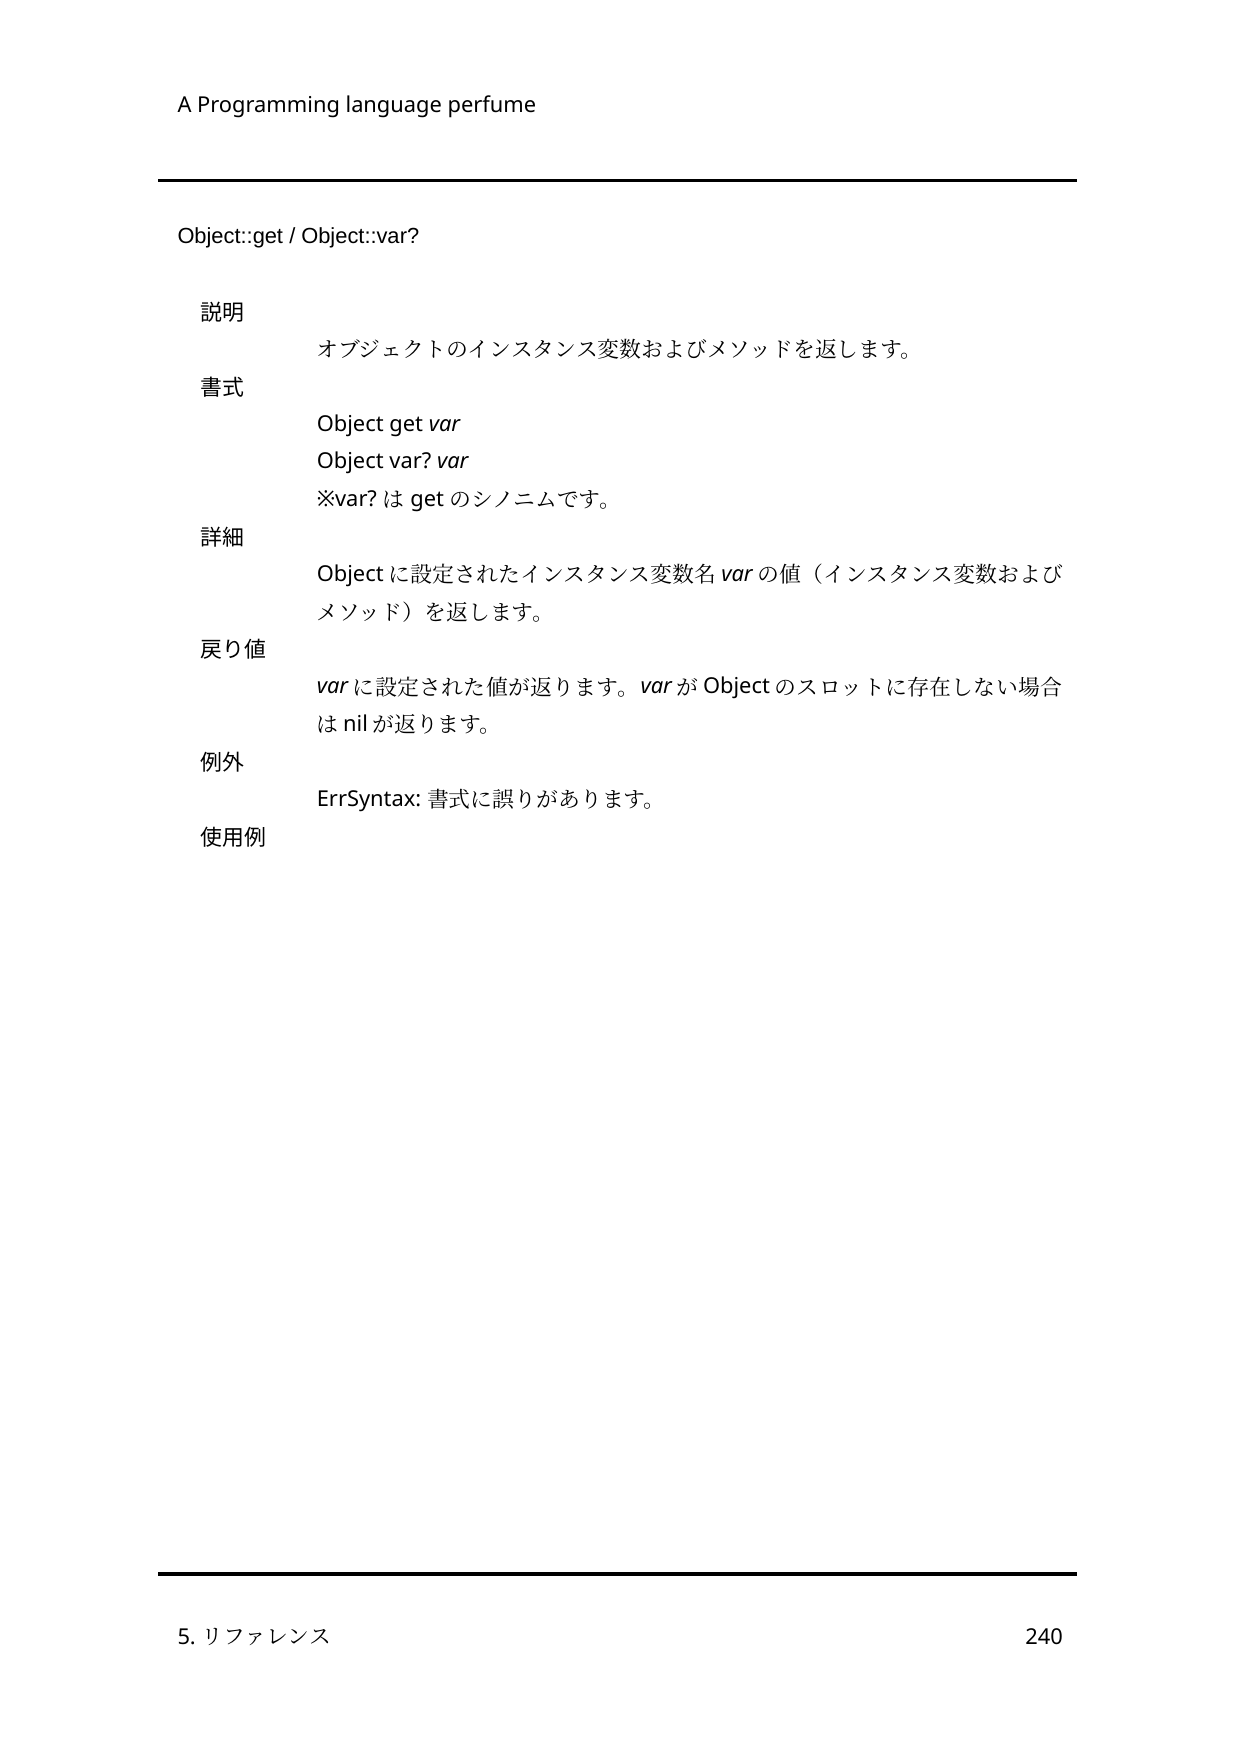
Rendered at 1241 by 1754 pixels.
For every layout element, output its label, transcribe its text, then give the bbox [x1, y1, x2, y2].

table_cell Objectに設定されたインスタンス変数名varの値（インスタンス変数およびメソッド）を返します。 [317, 517, 1063, 629]
table_cell ErrSyntax: 書式に誤りがあります。 [317, 742, 1063, 817]
table_cell 使用例 [200, 817, 317, 892]
table_cell 詳細 [200, 517, 317, 629]
table_header オブジェクトのインスタンス変数およびメソッドを返します。 [317, 292, 1063, 367]
table_cell 書式 [200, 367, 317, 517]
subtitle Object::get / Object::var? [177, 217, 1063, 254]
table_cell [317, 817, 1063, 892]
table_header 説明 [200, 292, 317, 367]
table_cell 戻り値 [200, 629, 317, 742]
table_cell Object get var Object var? var ※var? は get のシノニムです。 [317, 367, 1063, 517]
table_cell varに設定された値が返ります。varがObjectのスロットに存在しない場合はnilが返ります。 [317, 629, 1063, 742]
table_cell 例外 [200, 742, 317, 817]
